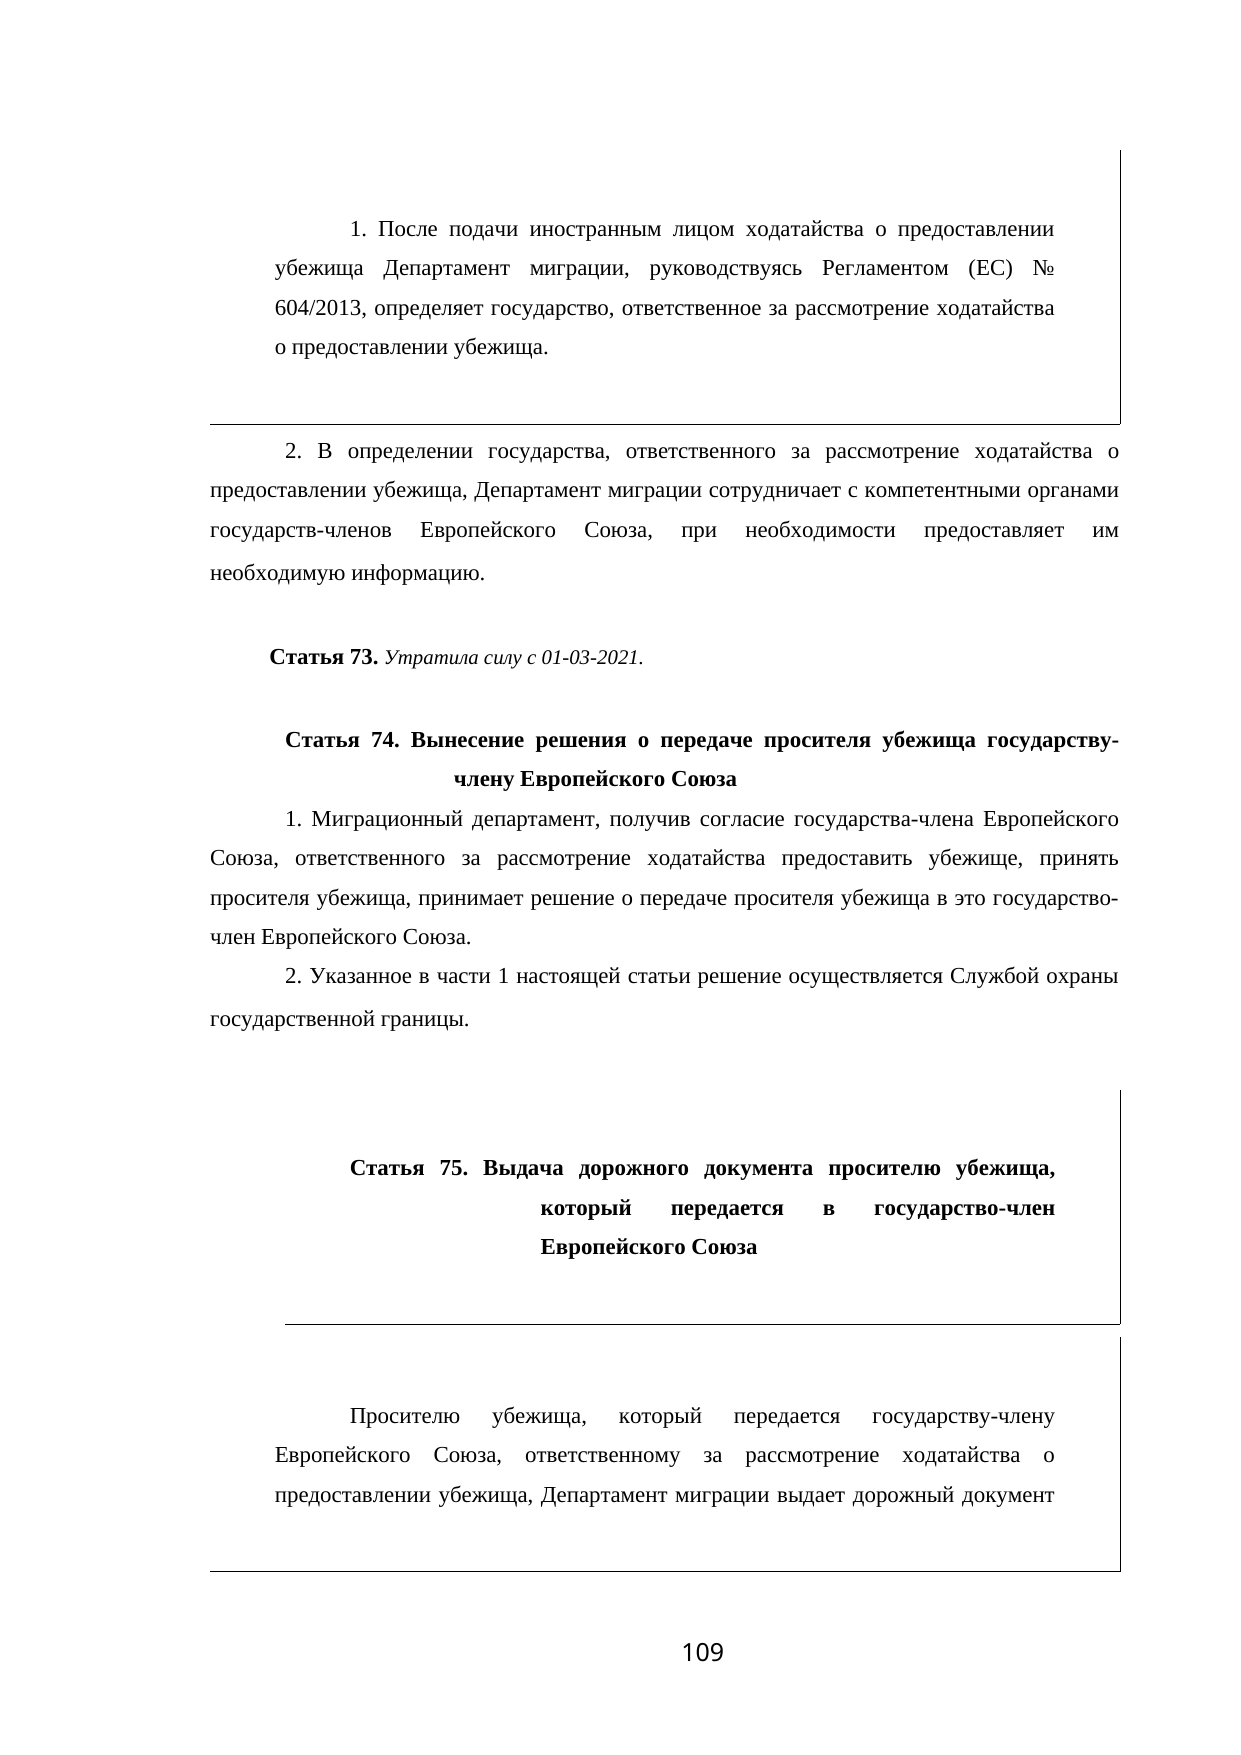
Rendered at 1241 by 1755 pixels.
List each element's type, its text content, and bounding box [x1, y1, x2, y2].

text Статья 73. Утратила силу с 01-03-2021. [210, 643, 1120, 669]
text Статья 74. Вынесение решения о передаче просителя убежища государству-члену Европейского Союза [285, 726, 1120, 791]
text 2. Указанное в части 1 настоящей статьи решение осуществляется Службой охраны государственной границы. [210, 962, 1120, 1032]
text 1. После подачи иностранным лицом ходатайства о предоставлении убежища Департамент миграции, руководствуясь Регламентом (ЕС) № 604/2013, определяет государство, ответственное за рассмотрение ходатайства о предоставлении убежища. [210, 150, 1120, 424]
text Статья 75. Выдача дорожного документа просителю убежища, который передается в государство-член Европейского Союза [285, 1089, 1120, 1324]
text 1. Миграционный департамент, получив согласие государства-члена Европейского Союза, ответственного за рассмотрение ходатайства предоставить убежище, принять просителя убежища, принимает решение о передаче просителя убежища в это государство-член Европейского Союза. [210, 804, 1120, 949]
text 2. В определении государства, ответственного за рассмотрение ходатайства о предоставлении убежища, Департамент миграции сотрудничает с компетентными органами государств-членов Европейского Союза, при необходимости предоставляет им необходимую информацию. [210, 437, 1120, 586]
text Просителю убежища, который передается государству-члену Европейского Союза, ответственному за рассмотрение ходатайства о предоставлении убежища, Департамент миграции выдает дорожный документ [210, 1337, 1120, 1571]
